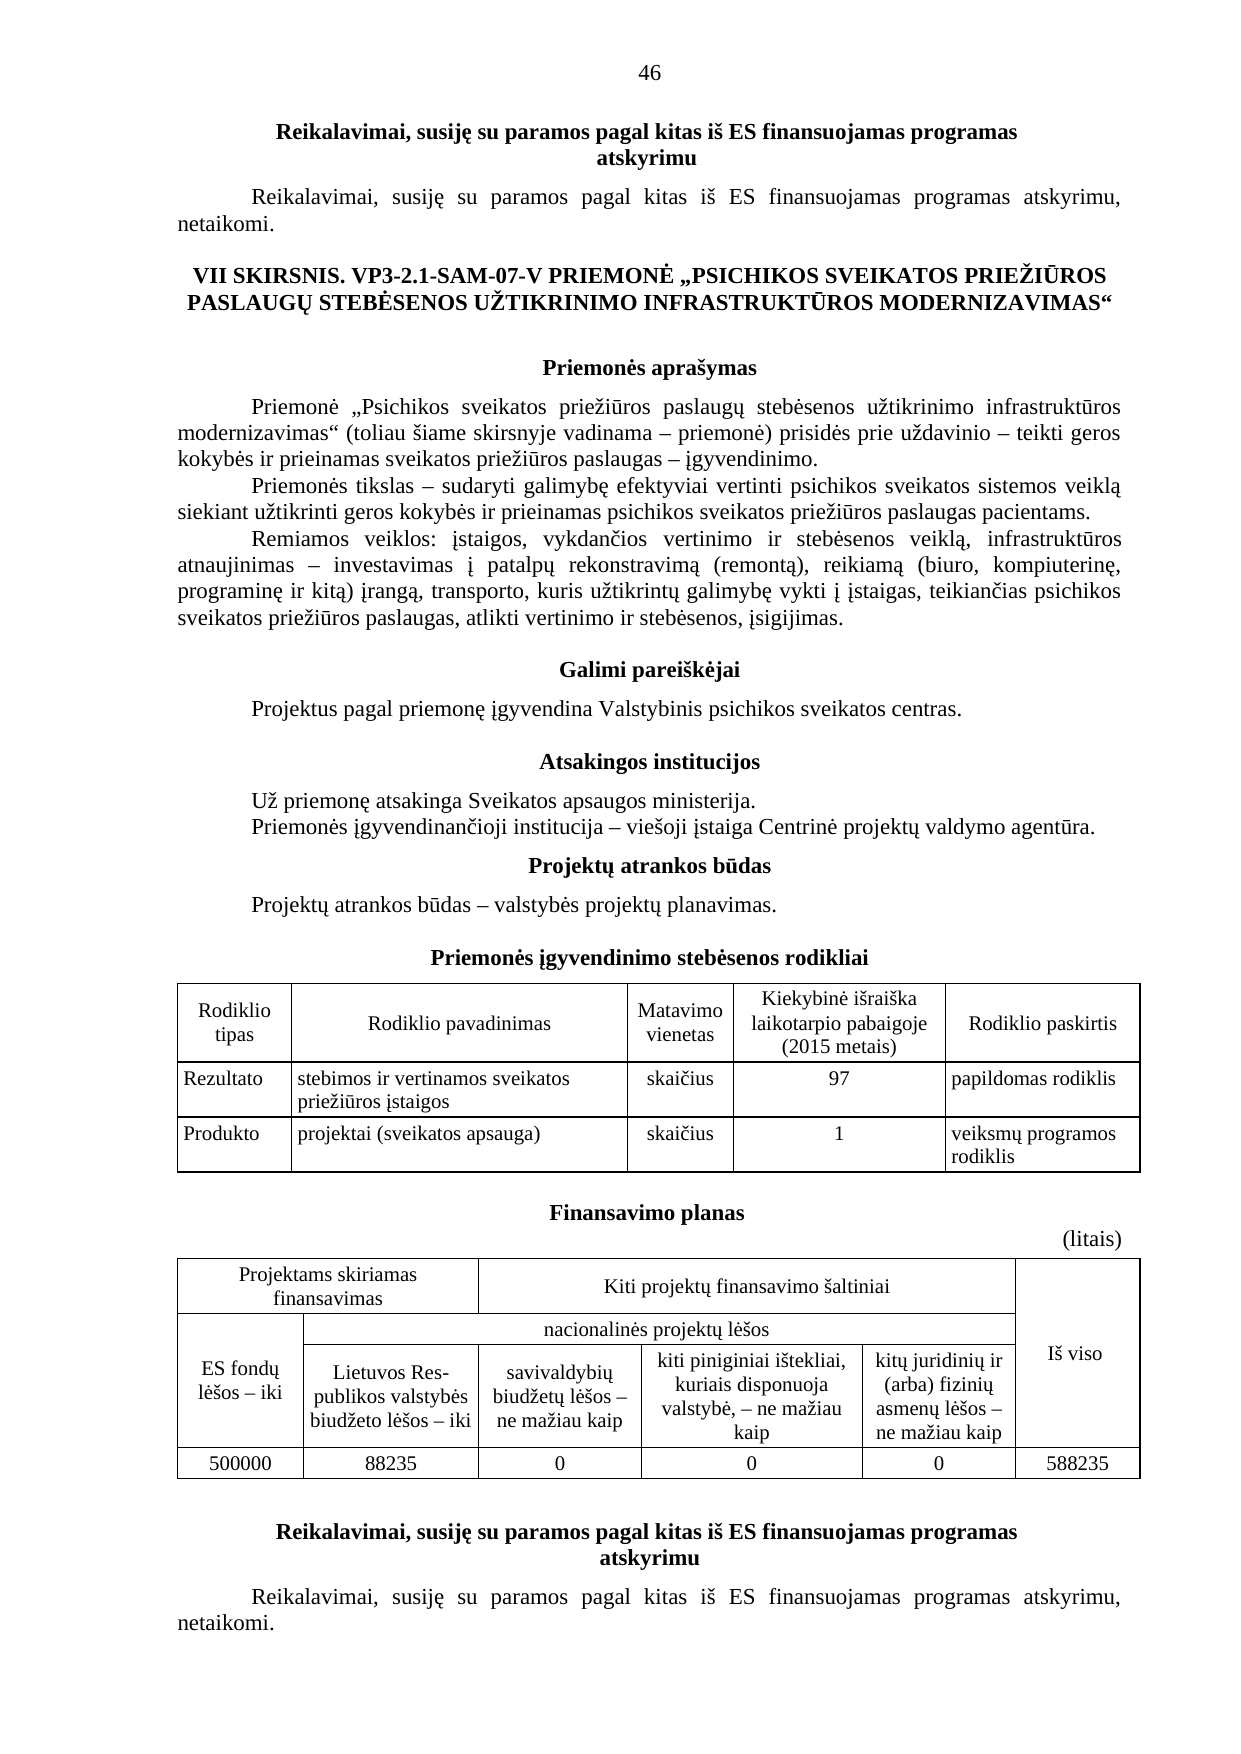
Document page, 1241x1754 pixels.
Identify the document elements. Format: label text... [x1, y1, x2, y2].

text Reikalavimai, susiję su paramos pagal kitas iš ES finansuojamas programas atskyrimu [177, 118, 1122, 171]
text Reikalavimai, susiję su paramos pagal kitas iš ES finansuojamas programas atskyrimu, netaikomi. [177, 1583, 1122, 1636]
text Reikalavimai, susiję su paramos pagal kitas iš ES finansuojamas programas atskyrimu [177, 1518, 1122, 1570]
text Priemonės tikslas – sudaryti galimybę efektyviai vertinti psichikos sveikatos sistemos veiklą siekiant užtikrinti geros kokybės ir prieinamas psichikos sveikatos priežiūros paslaugas pacientams. [177, 472, 1122, 524]
text Projektų atrankos būdas [177, 852, 1122, 878]
table_cell veiksmų programos rodiklis [946, 1118, 1139, 1171]
table_cell 0 [479, 1448, 641, 1478]
table_header Rodiklio tipas [178, 984, 291, 1061]
table_header Matavimo vienetas [628, 984, 733, 1061]
table_header Kiekybinė išraiška laikotarpio pabaigoje (2015 metais) [734, 984, 945, 1061]
table_cell 0 [863, 1448, 1015, 1478]
table_cell 500000 [178, 1448, 303, 1478]
table_cell papildomas rodiklis [946, 1063, 1139, 1116]
subtitle VII SKIRSNIS. VP3-2.1-SAM-07-V PRIEMONĖ „PSICHIKOS SVEIKATOS PRIEŽIŪROS PASLAUGŲ STEBĖSENOS UŽTIKRINIMO INFRASTRUKTŪROS MODERNIZAVIMAS“ [177, 262, 1122, 315]
table_cell projektai (sveikatos apsauga) [292, 1118, 627, 1171]
text Atsakingos institucijos [177, 748, 1122, 774]
table_header Kiti projektų finansavimo šaltiniai [479, 1259, 1015, 1313]
table_header Projektams skiriamas finansavimas [178, 1259, 478, 1313]
text Priemonė „Psichikos sveikatos priežiūros paslaugų stebėsenos užtikrinimo infrastruktūros modernizavimas“ (toliau šiame skirsnyje vadinama – priemonė) prisidės prie uždavinio – teikti geros kokybės ir prieinamas sveikatos priežiūros paslaugas – įgyvendinimo. [177, 393, 1122, 472]
text Projektus pagal priemonę įgyvendina Valstybinis psichikos sveikatos centras. [177, 695, 1122, 722]
table_cell ES fondų lėšos – iki [178, 1314, 303, 1447]
text Galimi pareiškėjai [177, 656, 1122, 683]
table_cell kitų juridinių ir (arba) fizinių asmenų lėšos – ne mažiau kaip [863, 1345, 1015, 1447]
table_header Rodiklio pavadinimas [292, 984, 627, 1061]
text Reikalavimai, susiję su paramos pagal kitas iš ES finansuojamas programas atskyrimu, netaikomi. [177, 183, 1122, 236]
table_cell 88235 [304, 1448, 478, 1478]
table_cell stebimos ir vertinamos sveikatos priežiūros įstaigos [292, 1063, 627, 1116]
table_cell Produkto [178, 1118, 291, 1171]
table_cell kiti piniginiai ištekliai, kuriais disponuoja valstybė, – ne mažiau kaip [642, 1345, 862, 1447]
table_cell savivaldybių biudžetų lėšos – ne mažiau kaip [479, 1345, 641, 1447]
table_cell 1 [734, 1118, 945, 1171]
text Priemonės įgyvendinimo stebėsenos rodikliai [177, 943, 1122, 970]
table_cell Rezultato [178, 1063, 291, 1116]
table_cell 588235 [1016, 1448, 1139, 1478]
text Projektų atrankos būdas – valstybės projektų planavimas. [177, 891, 1122, 917]
table_cell nacionalinės projektų lėšos [304, 1314, 1015, 1344]
text Remiamos veiklos: įstaigos, vykdančios vertinimo ir stebėsenos veiklą, infrastruktūros atnaujinimas – investavimas į patalpų rekonstravimą (remontą), reikiamą (biuro, kompiuterinę, programinę ir kitą) įrangą, transporto, kuris užtikrintų galimybę vykti į įstaigas, teikiančias psichikos sveikatos priežiūros paslaugas, atlikti vertinimo ir stebėsenos, įsigijimas. [177, 524, 1122, 630]
text (litais) [177, 1225, 1122, 1252]
table_cell 97 [734, 1063, 945, 1116]
table_cell skaičius [628, 1118, 733, 1171]
table_header Iš viso [1016, 1259, 1139, 1447]
table_cell 0 [642, 1448, 862, 1478]
text Finansavimo planas [177, 1199, 1122, 1225]
table_header Rodiklio paskirtis [946, 984, 1139, 1061]
text Už priemonę atsakinga Sveikatos apsaugos ministerija. [177, 787, 1122, 813]
text Priemonės aprašymas [177, 354, 1122, 380]
table_cell Lietuvos Res­publikos valsty­bės biudžeto lėšos – iki [304, 1345, 478, 1447]
text Priemonės įgyvendinančioji institucija – viešoji įstaiga Centrinė projektų valdymo agentūra. [177, 813, 1122, 839]
table_cell skaičius [628, 1063, 733, 1116]
